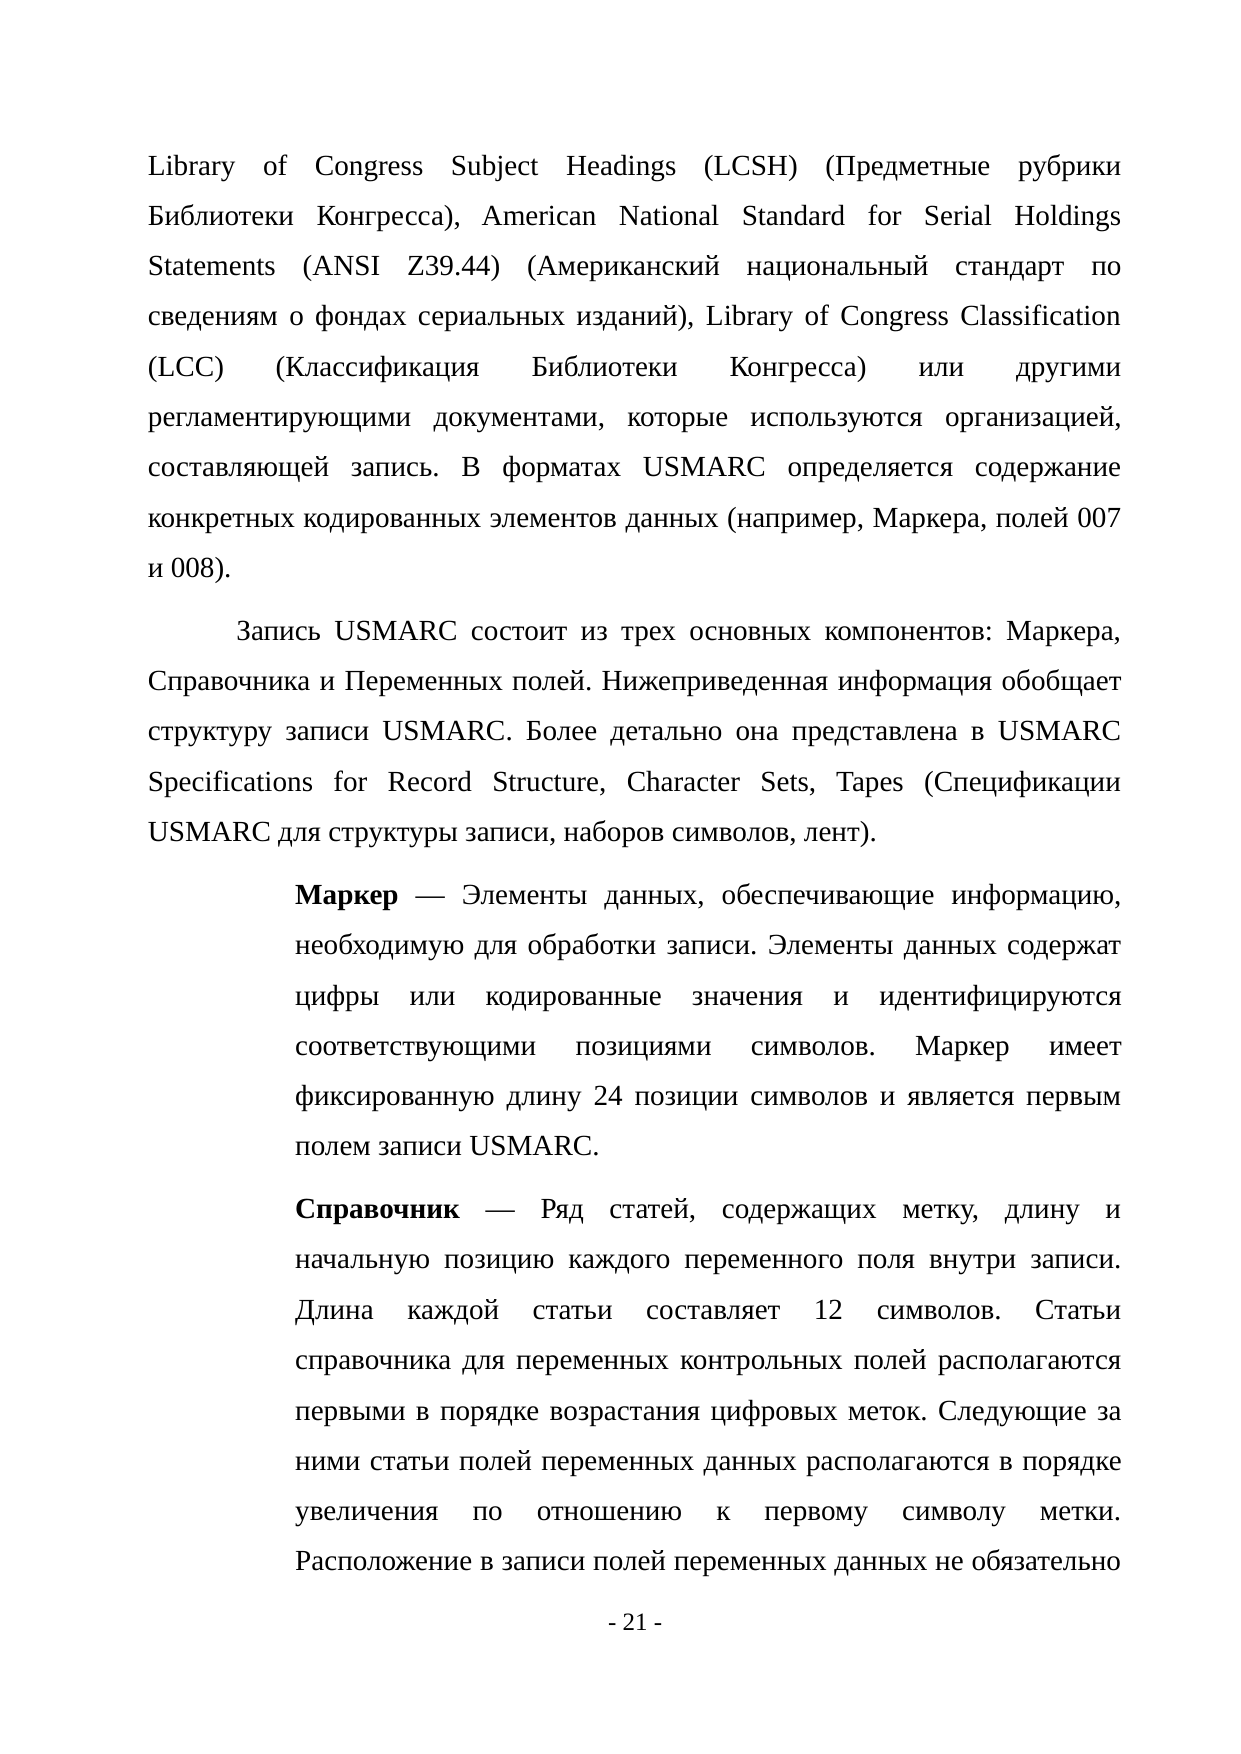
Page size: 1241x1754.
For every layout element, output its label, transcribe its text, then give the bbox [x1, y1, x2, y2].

list Маркер — Элементы данных, обеспечивающие информацию, необходимую для обработки записи. Элементы данных содержат цифры или кодированные значения и идентифицируются соответствующими позициями символов. Маркер имеет фиксированную длину 24 позиции символов и является первым полем записи USMARC. [265, 877, 1122, 1162]
list Справочник — Ряд статей, содержащих метку, длину и начальную позицию каждого переменного поля внутри записи. Длина каждой статьи составляет 12 символов. Статьи справочника для переменных контрольных полей располагаются первыми в порядке возрастания цифровых меток. Следующие за ними статьи полей переменных данных располагаются в порядке увеличения по отношению к первому символу метки. Расположение в записи полей переменных данных не обязательно [265, 1191, 1122, 1577]
text Library of Congress Subject Headings (LCSH) (Предметные рубрики Библиотеки Конгресса), American National Standard for Serial Holdings Statements (ANSI Z39.44) (Американский национальный стандарт по сведениям о фондах сериальных изданий), Library of Congress Classification (LCC) (Классификация Библиотеки Конгресса) или другими регламентирующими документами, которые используются организацией, составляющей запись. В форматах USMARC определяется содержание конкретных кодированных элементов данных (например, Маркера, полей 007 и 008). [148, 148, 1122, 584]
text Запись USMARC состоит из трех основных компонентов: Маркера, Справочника и Переменных полей. Нижеприведенная информация обобщает структуру записи USMARC. Более детально она представлена в USMARC Specifications for Record Structure, Character Sets, Tapes (Спецификации USMARC для структуры записи, наборов символов, лент). [148, 613, 1122, 848]
